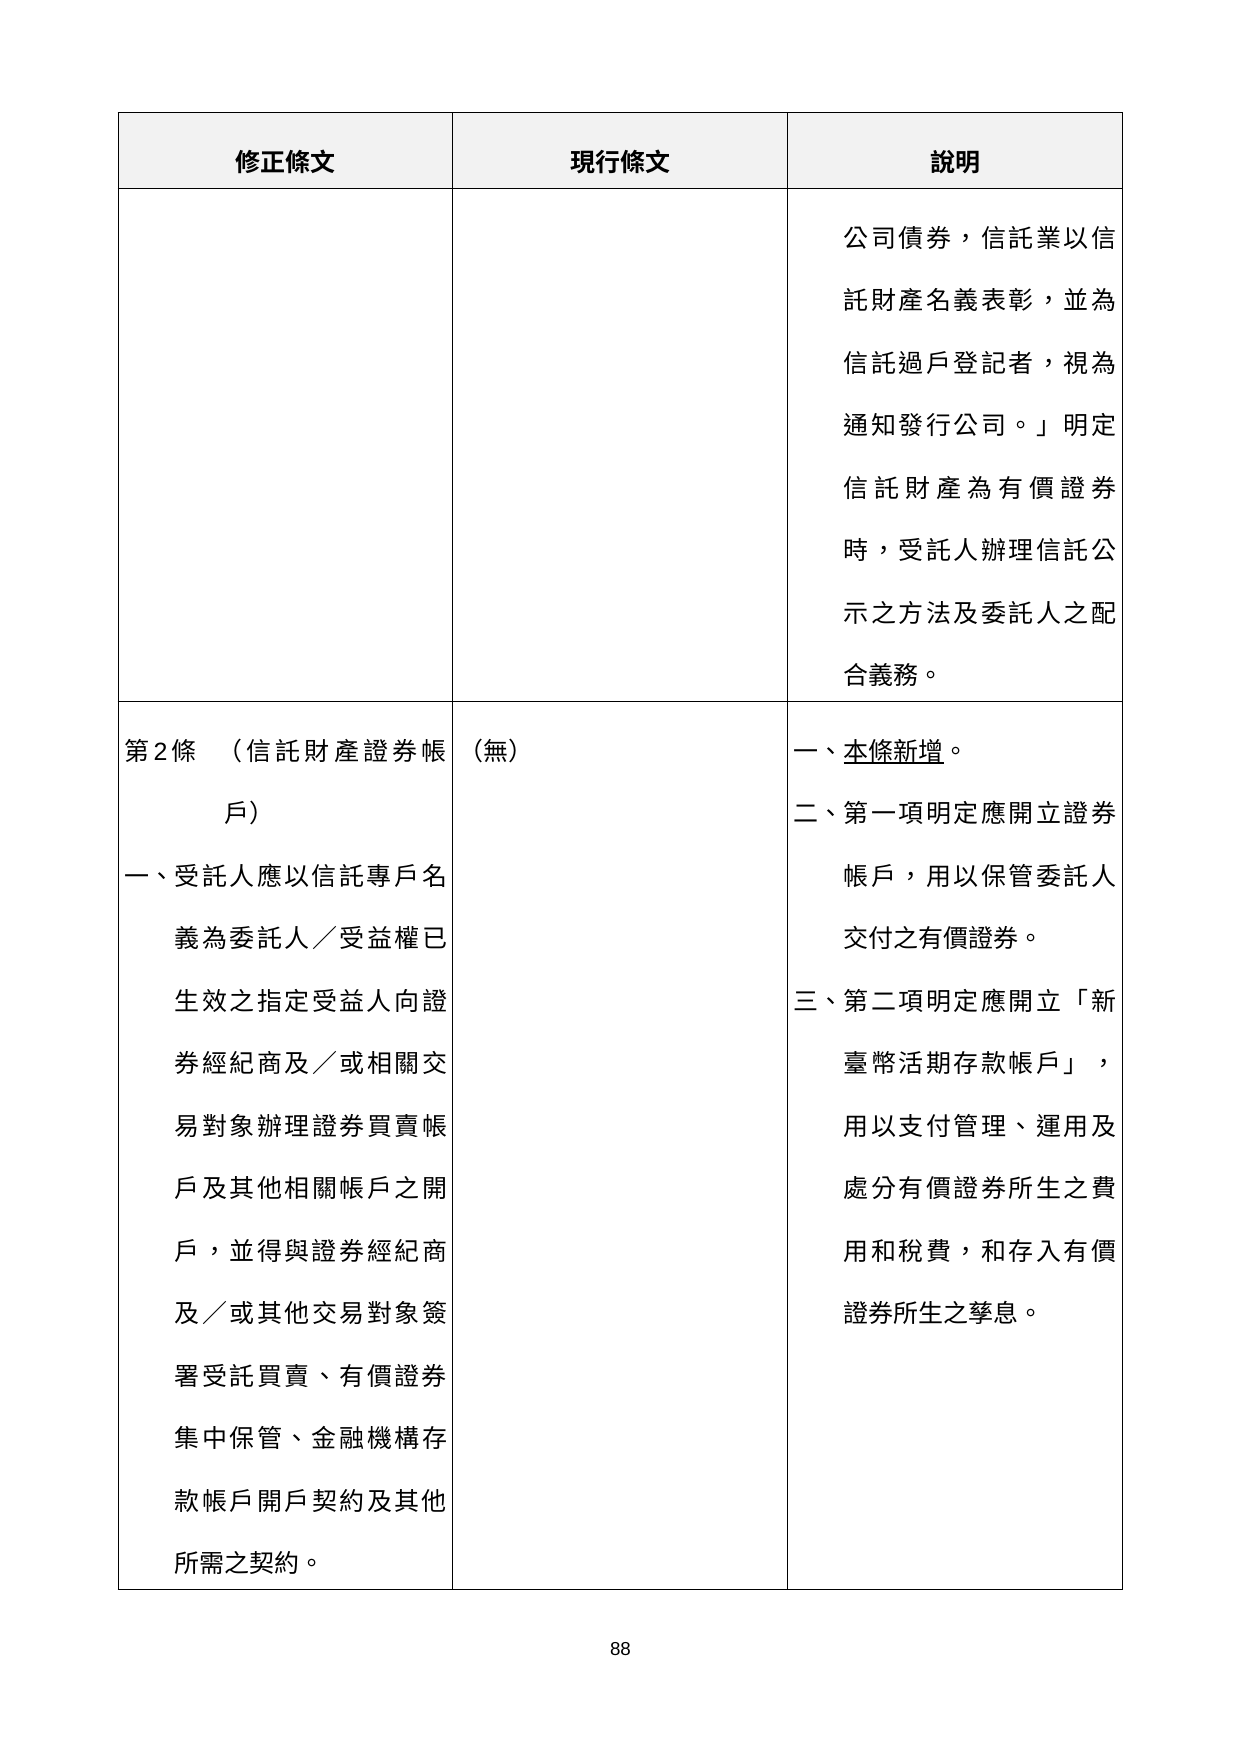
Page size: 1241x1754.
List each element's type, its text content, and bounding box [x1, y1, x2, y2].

table_header 修正條文 [119, 113, 452, 188]
table_cell 第2條 （信託財產證券帳戶） 一、 受託人應以信託專戶名義為委託人／受益權已生效之指定受益人向證券經紀商及／或相關交易對象辦理證券買賣帳戶及其他相關帳戶之開戶，並得與證券經紀商及／或其他交易對象簽署受託買賣、有價證券集中保管、金融機構存款帳戶開戶契約及其他所需之契約。 [119, 702, 452, 1588]
table_cell （無） [453, 702, 787, 1588]
table_cell 公司債券，信託業以信託財產名義表彰，並為信託過戶登記者，視為通知發行公司。」明定信託財產為有價證券時，受託人辦理信託公示之方法及委託人之配合義務。 [788, 189, 1122, 701]
table_cell 一、本條新增。 二、 第一項明定應開立證券帳戶，用以保管委託人交付之有價證券。 三、 第二項明定應開立「新臺幣活期存款帳戶」，用以支付管理、運用及處分有價證券所生之費用和稅費，和存入有價證券所生之孳息。 [788, 702, 1122, 1588]
table_cell [119, 189, 452, 701]
table_header 說明 [788, 113, 1122, 188]
table_cell [453, 189, 787, 701]
table_header 現行條文 [453, 113, 787, 188]
